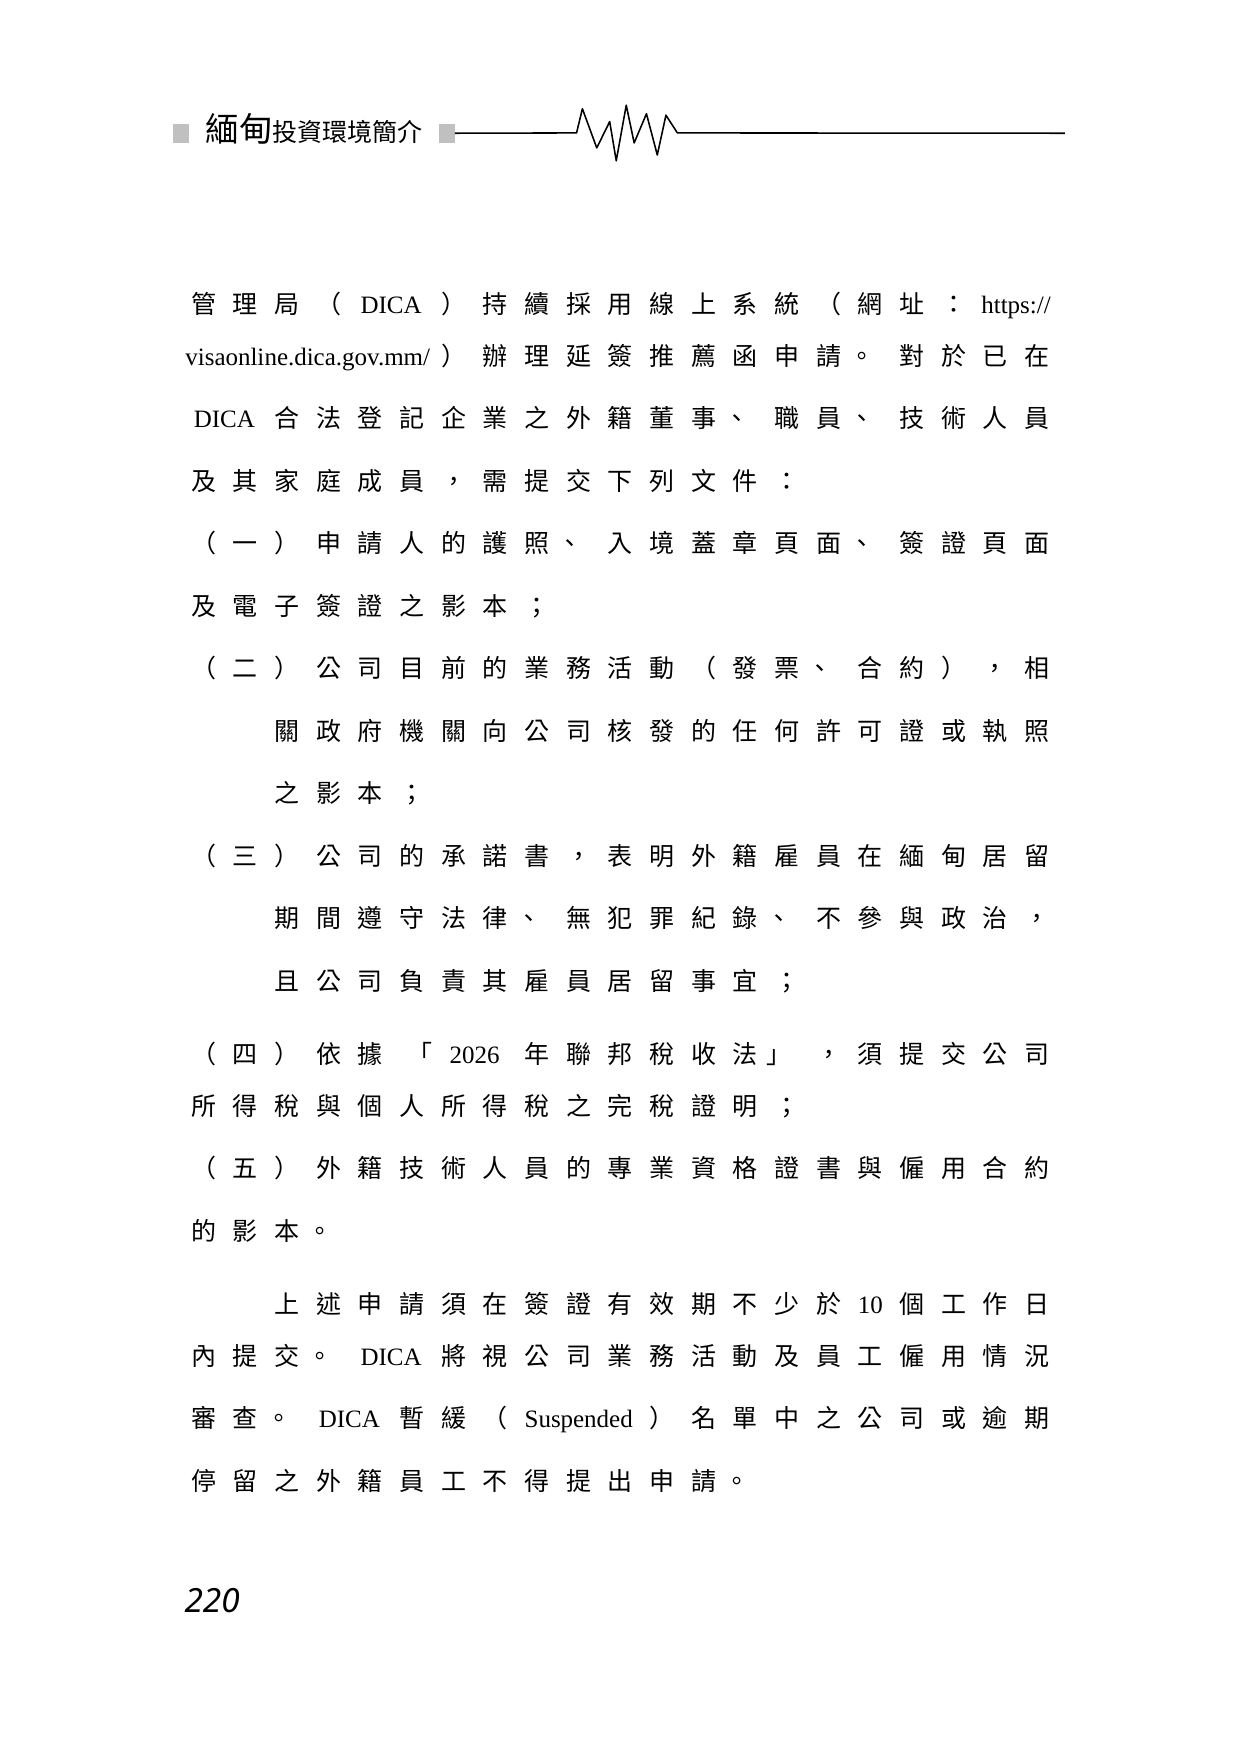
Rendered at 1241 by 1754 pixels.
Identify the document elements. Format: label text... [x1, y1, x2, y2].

text （二）公司目前的業務活動（發票、合約），相關政府機關向公司核發的任何許可證或執照之影本； [183, 625, 1058, 813]
text 上述申請須在簽證有效期不少於10個工作日內提交。DICA將視公司業務活動及員工僱用情況審查。DICA暫緩（Suspended）名單中之公司或逾期停留之外籍員工不得提出申請。 [183, 1250, 1058, 1500]
text （一）申請人的護照、入境蓋章頁面、簽證頁面及電子簽證之影本； [183, 500, 1058, 625]
text （四）依據「2026年聯邦稅收法」，須提交公司所得稅與個人所得稅之完稅證明； [183, 1000, 1058, 1125]
text （三）公司的承諾書，表明外籍雇員在緬甸居留期間遵守法律、無犯罪紀錄、不參與政治，且公司負責其雇員居留事宜； [183, 813, 1058, 1000]
text （五）外籍技術人員的專業資格證書與僱用合約的影本。 [183, 1125, 1058, 1250]
text 管理局（DICA）持續採用線上系統（網址：https://visaonline.dica.gov.mm/）辦理延簽推薦函申請。對於已在DICA合法登記企業之外籍董事、職員、技術人員及其家庭成員，需提交下列文件： [183, 250, 1058, 500]
